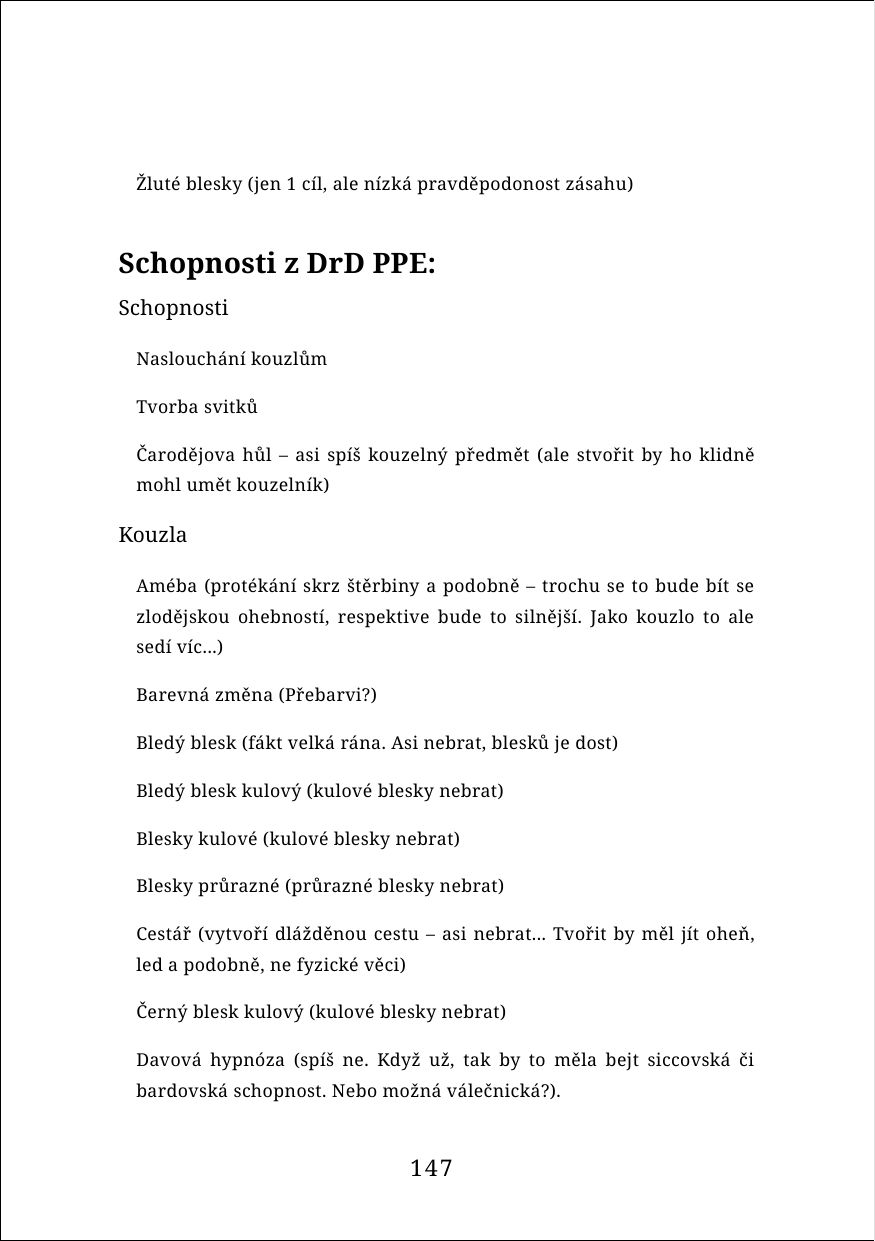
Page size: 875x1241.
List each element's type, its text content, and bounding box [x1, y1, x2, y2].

text Schopnosti [118, 293, 756, 322]
text Barevná změna (Přebarvi?) [136, 682, 756, 706]
text Blesky průrazné (průrazné blesky nebrat) [136, 874, 756, 898]
text Cestář (vytvoří dlážděnou cestu – asi nebrat... Tvořit by měl jít oheň, led a podobně, ne fyzické věci) [136, 922, 756, 976]
text Blesky kulové (kulové blesky nebrat) [136, 826, 756, 850]
text Bledý blesk kulový (kulové blesky nebrat) [136, 778, 756, 802]
text Améba (protékání skrz štěrbiny a podobně – trochu se to bude bít se zlodějskou ohebností, respektive bude to silnější. Jako kouzlo to ale sedí víc...) [136, 574, 756, 658]
text Davová hypnóza (spíš ne. Když už, tak by to měla bejt siccovská či bardovská schopnost. Nebo možná válečnická?). [136, 1048, 756, 1102]
text Čarodějova hůl – asi spíš kouzelný předmět (ale stvořit by ho klidně mohl umět kouzelník) [136, 442, 756, 497]
text Černý blesk kulový (kulové blesky nebrat) [136, 1000, 756, 1024]
text Kouzla [118, 521, 756, 549]
text Naslouchání kouzlům [136, 347, 756, 371]
subtitle Schopnosti z DrD PPE: [118, 243, 756, 282]
text Bledý blesk (fákt velká rána. Asi nebrat, blesků je dost) [136, 730, 756, 754]
text Tvorba svitků [136, 394, 756, 419]
text Žluté blesky (jen 1 cíl, ale nízká pravděpodonost zásahu) [136, 172, 756, 196]
